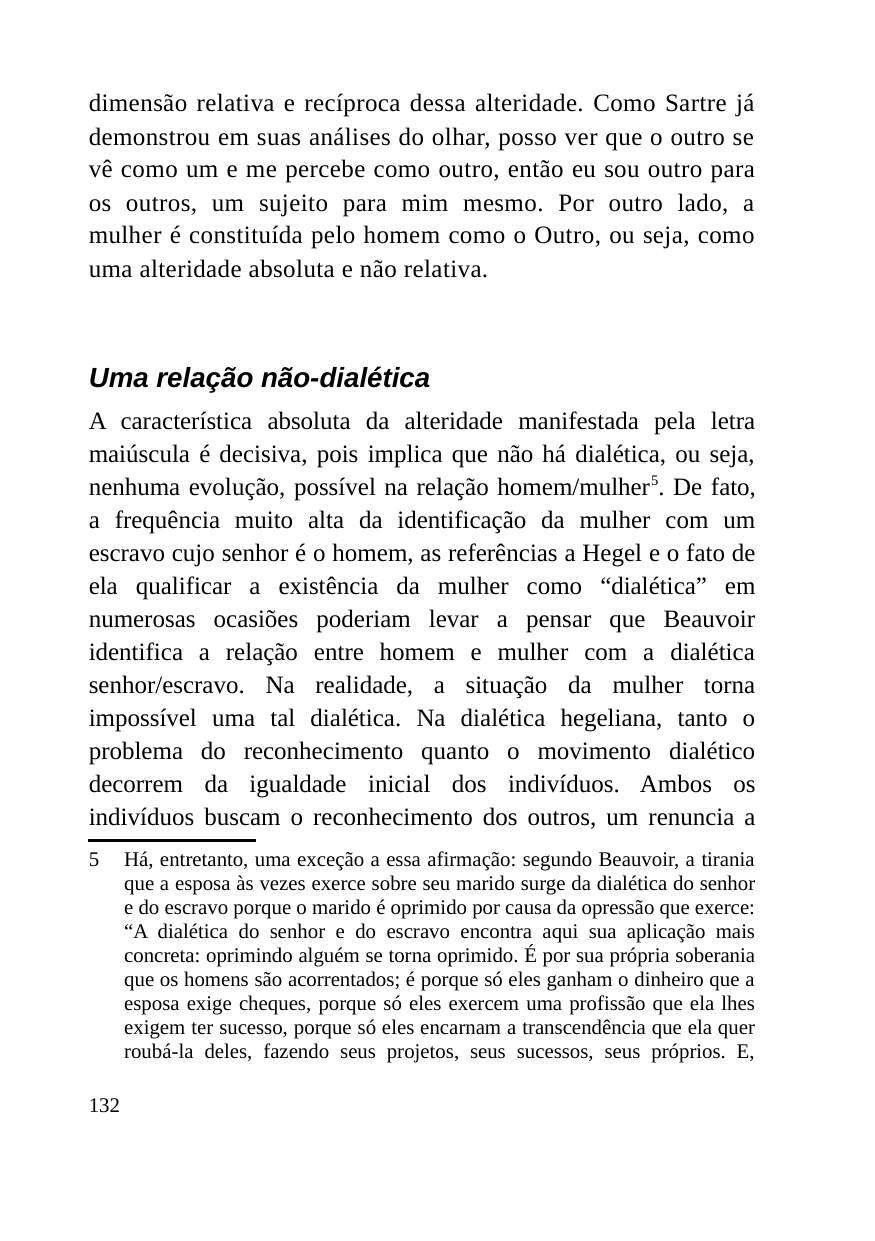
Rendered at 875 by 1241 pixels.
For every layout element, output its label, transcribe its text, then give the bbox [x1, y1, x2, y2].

text A característica absoluta da alteridade manifestada pela letra maiúscula é decisiva, pois implica que não há dialética, ou seja, nenhuma evolução, possível na relação homem/mulher. De fato, a frequência muito alta da identificação da mulher com um escravo cujo senhor é o homem, as referências a Hegel e o fato de ela qualificar a existência da mulher como “dialética” em numerosas ocasiões poderiam levar a pensar que Beauvoir identifica a relação entre homem e mulher com a dialética senhor/escravo. Na realidade, a situação da mulher torna impossível uma tal dialética. Na dialética hegeliana, tanto o problema do reconhecimento quanto o movimento dialético decorrem da igualdade inicial dos indivíduos. Ambos os indivíduos buscam o reconhecimento dos outros, um renuncia a [88, 406, 756, 831]
subtitle Uma relação não-dialética [88, 361, 756, 393]
text dimensão relativa e recíproca dessa alteridade. Como Sartre já demonstrou em suas análises do olhar, posso ver que o outro se vê como um e me percebe como outro, então eu sou outro para os outros, um sujeito para mim mesmo. Por outro lado, a mulher é constituída pelo homem como o Outro, ou seja, como uma alteridade absoluta e não relativa. [88, 88, 756, 282]
text Há, entretanto, uma exceção a essa afirmação: segundo Beauvoir, a tirania que a esposa às vezes exerce sobre seu marido surge da dialética do senhor e do escravo porque o marido é oprimido por causa da opressão que exerce: “A dialética do senhor e do escravo encontra aqui sua aplicação mais concreta: oprimindo alguém se torna oprimido. É por sua própria soberania que os homens são acorrentados; é porque só eles ganham o dinheiro que a esposa exige cheques, porque só eles exercem uma profissão que ela lhes exigem ter sucesso, porque só eles encarnam a transcendência que ela quer roubá-la deles, fazendo seus projetos, seus sucessos, seus próprios. E, [88, 847, 756, 1063]
